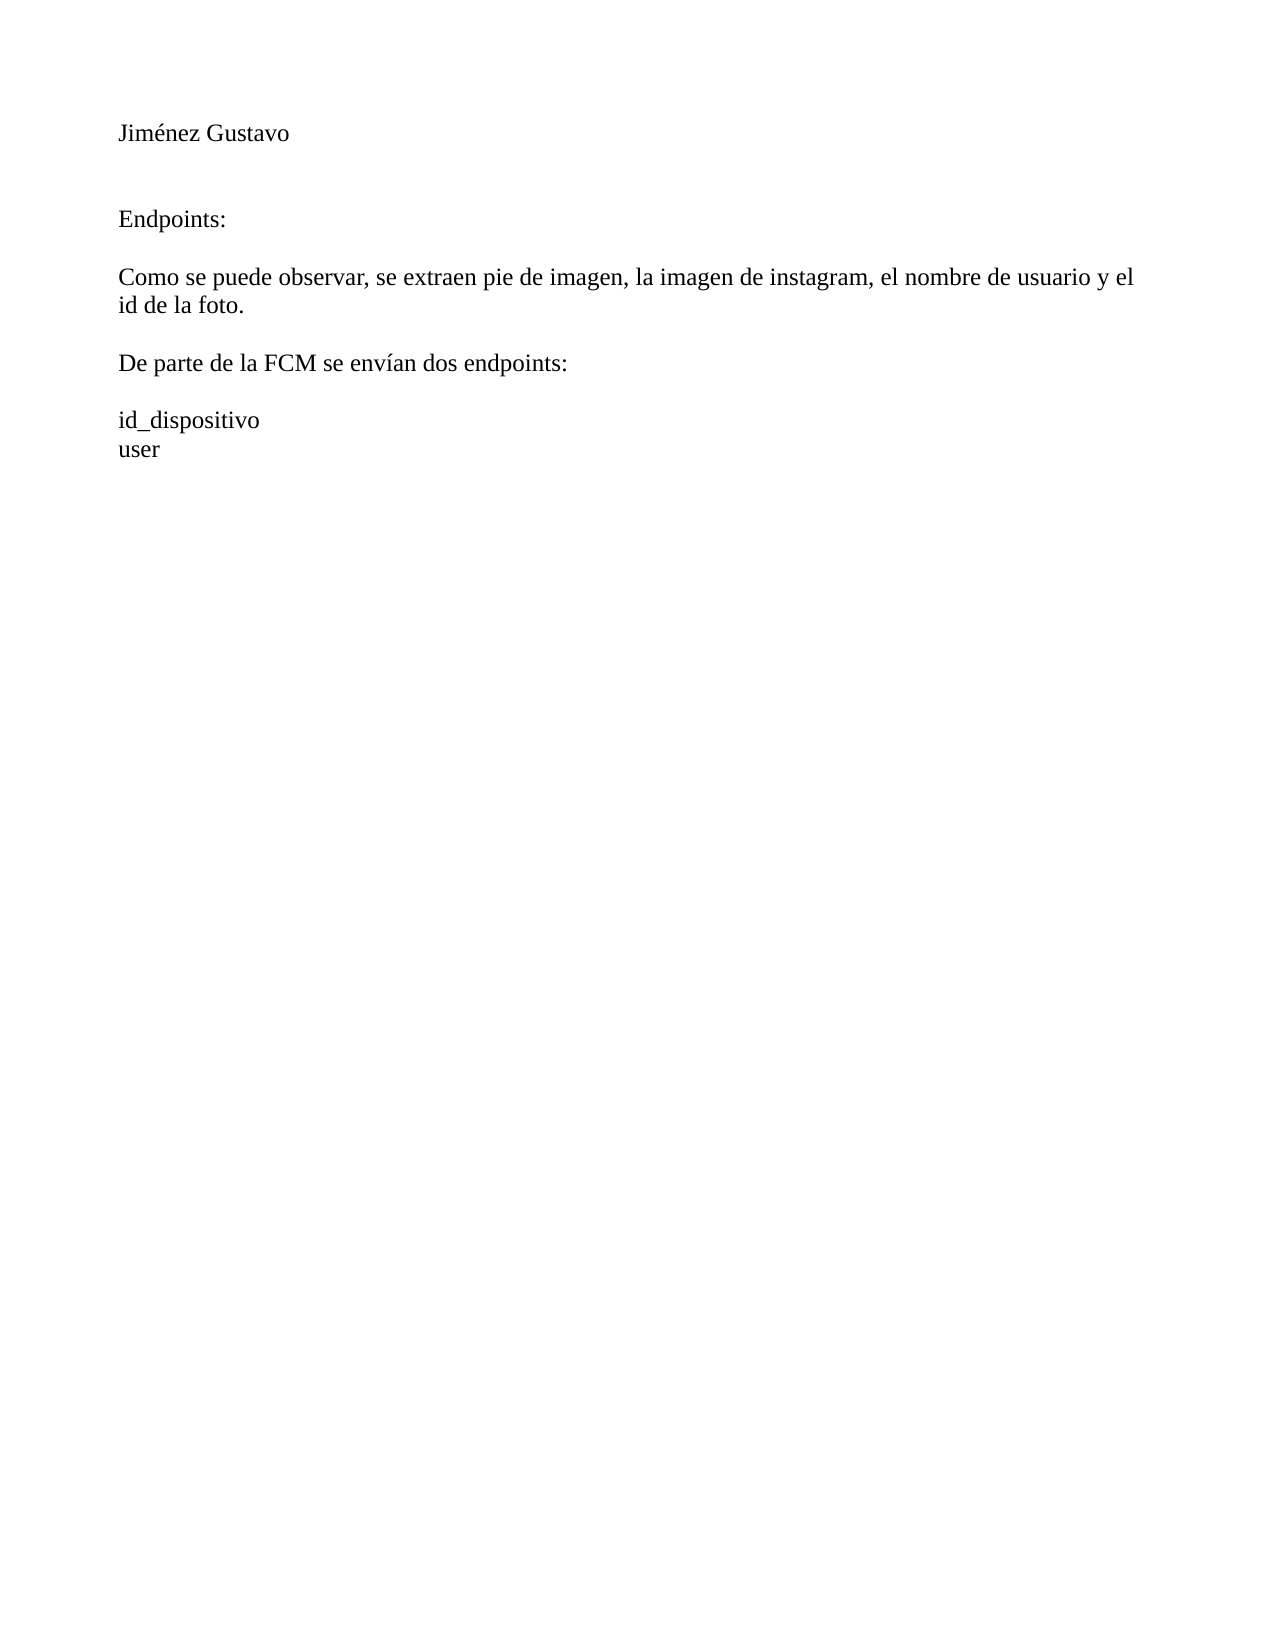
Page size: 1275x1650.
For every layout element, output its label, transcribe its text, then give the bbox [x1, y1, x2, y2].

text Endpoints: [118, 204, 1157, 233]
text De parte de la FCM se envían dos endpoints: [118, 348, 1157, 377]
text id_dispositivo [118, 406, 1157, 434]
text Como se puede observar, se extraen pie de imagen, la imagen de instagram, el nombre de usuario y el id de la foto. [118, 262, 1157, 319]
text user [118, 434, 1157, 463]
text Jiménez Gustavo [118, 118, 1157, 147]
